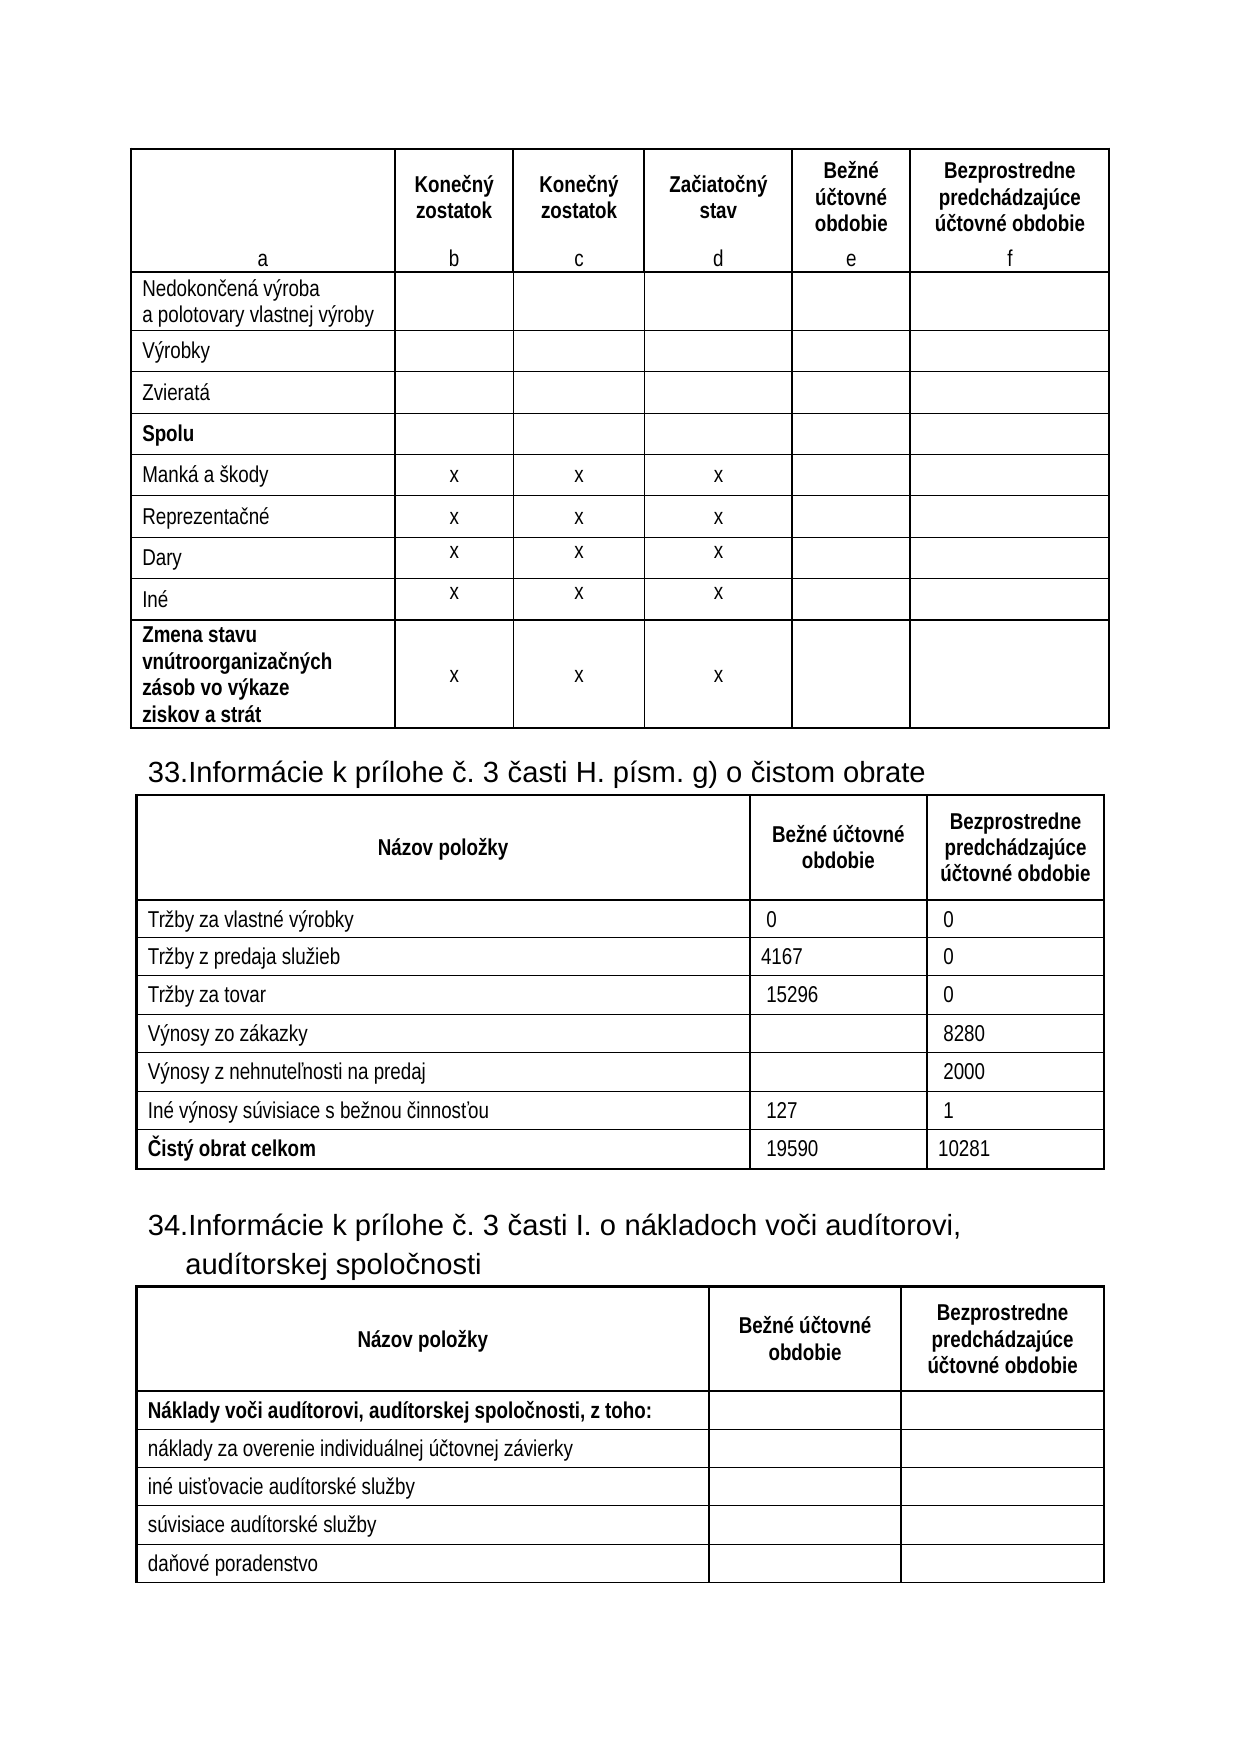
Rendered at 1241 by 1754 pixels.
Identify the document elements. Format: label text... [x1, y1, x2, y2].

table_cell [514, 414, 644, 454]
table_cell [793, 414, 909, 454]
table_cell Bezprostredne predchádzajúce účtovné obdobie [911, 150, 1108, 244]
table_cell [645, 331, 791, 371]
table_cell x [514, 496, 644, 537]
table_cell [793, 496, 909, 537]
table_cell [902, 1392, 1103, 1428]
table_cell [793, 455, 909, 495]
title Informácie k prílohe č. 3 časti I. o nákladoch voči audítorovi, audítorskej spoločnosti [148, 1208, 1093, 1280]
table_cell [645, 273, 791, 330]
table_header Bezprostredne predchádzajúce účtovné obdobie [928, 796, 1103, 898]
table_cell Nedokončená výroba a polotovary vlastnej výroby [132, 273, 394, 330]
table_cell [793, 621, 909, 727]
table_cell c [514, 245, 643, 271]
table_cell [710, 1506, 900, 1544]
title Informácie k prílohe č. 3 časti H. písm. g) o čistom obrate [148, 755, 1093, 789]
table_cell Začiatočný stav [645, 150, 791, 244]
table_cell Konečný zostatok [396, 150, 512, 244]
table_cell [911, 496, 1108, 537]
table_cell x [645, 538, 791, 578]
table_cell [911, 579, 1108, 619]
table_cell Výnosy z nehnuteľnosti na predaj [138, 1053, 749, 1091]
table_cell Tržby za vlastné výrobky [138, 901, 749, 937]
table_cell Výnosy zo zákazky [138, 1015, 749, 1052]
table_cell [902, 1506, 1103, 1544]
table_cell náklady za overenie individuálnej účtovnej závierky [138, 1430, 708, 1467]
table_cell x [396, 496, 513, 537]
table_cell 0 [751, 901, 926, 937]
table_cell Konečný zostatok [514, 150, 643, 244]
table_cell [911, 273, 1108, 330]
table_cell [793, 579, 909, 619]
table_cell [911, 331, 1108, 371]
table_cell 4167 [751, 938, 926, 975]
table_cell 0 [928, 901, 1103, 937]
table_cell [514, 331, 644, 371]
table_cell x [396, 579, 513, 619]
table_cell x [514, 579, 644, 619]
table_cell [793, 538, 909, 578]
table_header Názov položky [138, 796, 749, 898]
table_cell [793, 273, 909, 330]
table_cell Spolu [132, 414, 394, 454]
table_cell 10281 [928, 1130, 1103, 1168]
table_cell [793, 372, 909, 413]
table_cell Dary [132, 538, 394, 578]
table_cell [902, 1468, 1103, 1505]
table_cell 1 [928, 1092, 1103, 1129]
table_cell iné uisťovacie audítorské služby [138, 1468, 708, 1505]
table_header Bežné účtovné obdobie [751, 796, 926, 898]
table_header Bezprostredne predchádzajúce účtovné obdobie [902, 1288, 1103, 1390]
table_cell Náklady voči audítorovi, audítorskej spoločnosti, z toho: [138, 1392, 708, 1428]
table_cell Bežné účtovné obdobie [793, 150, 909, 244]
table_cell x [645, 455, 791, 495]
table_cell Manká a škody [132, 455, 394, 495]
table_cell [396, 273, 513, 330]
table_cell [911, 372, 1108, 413]
table_cell [710, 1430, 900, 1467]
table_cell b [396, 245, 512, 271]
table_cell [902, 1430, 1103, 1467]
table_cell x [514, 621, 644, 727]
table_cell e [793, 245, 909, 271]
table_cell Iné výnosy súvisiace s bežnou činnosťou [138, 1092, 749, 1129]
table_cell Iné [132, 579, 394, 619]
table_cell [396, 414, 513, 454]
table_cell [710, 1468, 900, 1505]
table_cell [911, 621, 1108, 727]
table_cell [751, 1053, 926, 1091]
table_cell x [645, 496, 791, 537]
table_cell x [396, 455, 513, 495]
table_cell 8280 [928, 1015, 1103, 1052]
table_header Bežné účtovné obdobie [710, 1288, 900, 1390]
table_cell a [132, 245, 394, 271]
table_cell 0 [928, 976, 1103, 1014]
table_cell [751, 1015, 926, 1052]
table_cell [396, 331, 513, 371]
table_cell [911, 455, 1108, 495]
table_cell Výrobky [132, 331, 394, 371]
table_cell [710, 1392, 900, 1428]
table_cell [710, 1545, 900, 1582]
table_cell 127 [751, 1092, 926, 1129]
table_cell daňové poradenstvo [138, 1545, 708, 1582]
table_cell 2000 [928, 1053, 1103, 1091]
table_cell 0 [928, 938, 1103, 975]
table_cell x [645, 621, 791, 727]
table_cell [645, 414, 791, 454]
table_cell 15296 [751, 976, 926, 1014]
table_cell [132, 150, 394, 244]
table_cell x [645, 579, 791, 619]
table_cell [793, 331, 909, 371]
table_cell 19590 [751, 1130, 926, 1168]
table_cell x [514, 455, 644, 495]
table_cell Čistý obrat celkom [138, 1130, 749, 1168]
table_cell d [645, 245, 791, 271]
table_cell Tržby za tovar [138, 976, 749, 1014]
table_cell Zvieratá [132, 372, 394, 413]
table_cell [911, 414, 1108, 454]
table_cell súvisiace audítorské služby [138, 1506, 708, 1544]
table_cell [514, 273, 644, 330]
table_cell [396, 372, 513, 413]
table_header Názov položky [138, 1288, 708, 1390]
table_cell Reprezentačné [132, 496, 394, 537]
table_cell x [396, 538, 513, 578]
table_cell Tržby z predaja služieb [138, 938, 749, 975]
table_cell x [514, 538, 644, 578]
table_cell [911, 538, 1108, 578]
table_cell f [911, 245, 1108, 271]
table_cell Zmena stavu vnútroorganizačných zásob vo výkaze ziskov a strát [132, 621, 394, 727]
table_cell [514, 372, 644, 413]
table_cell [645, 372, 791, 413]
table_cell [902, 1545, 1103, 1582]
table_cell x [396, 621, 513, 727]
